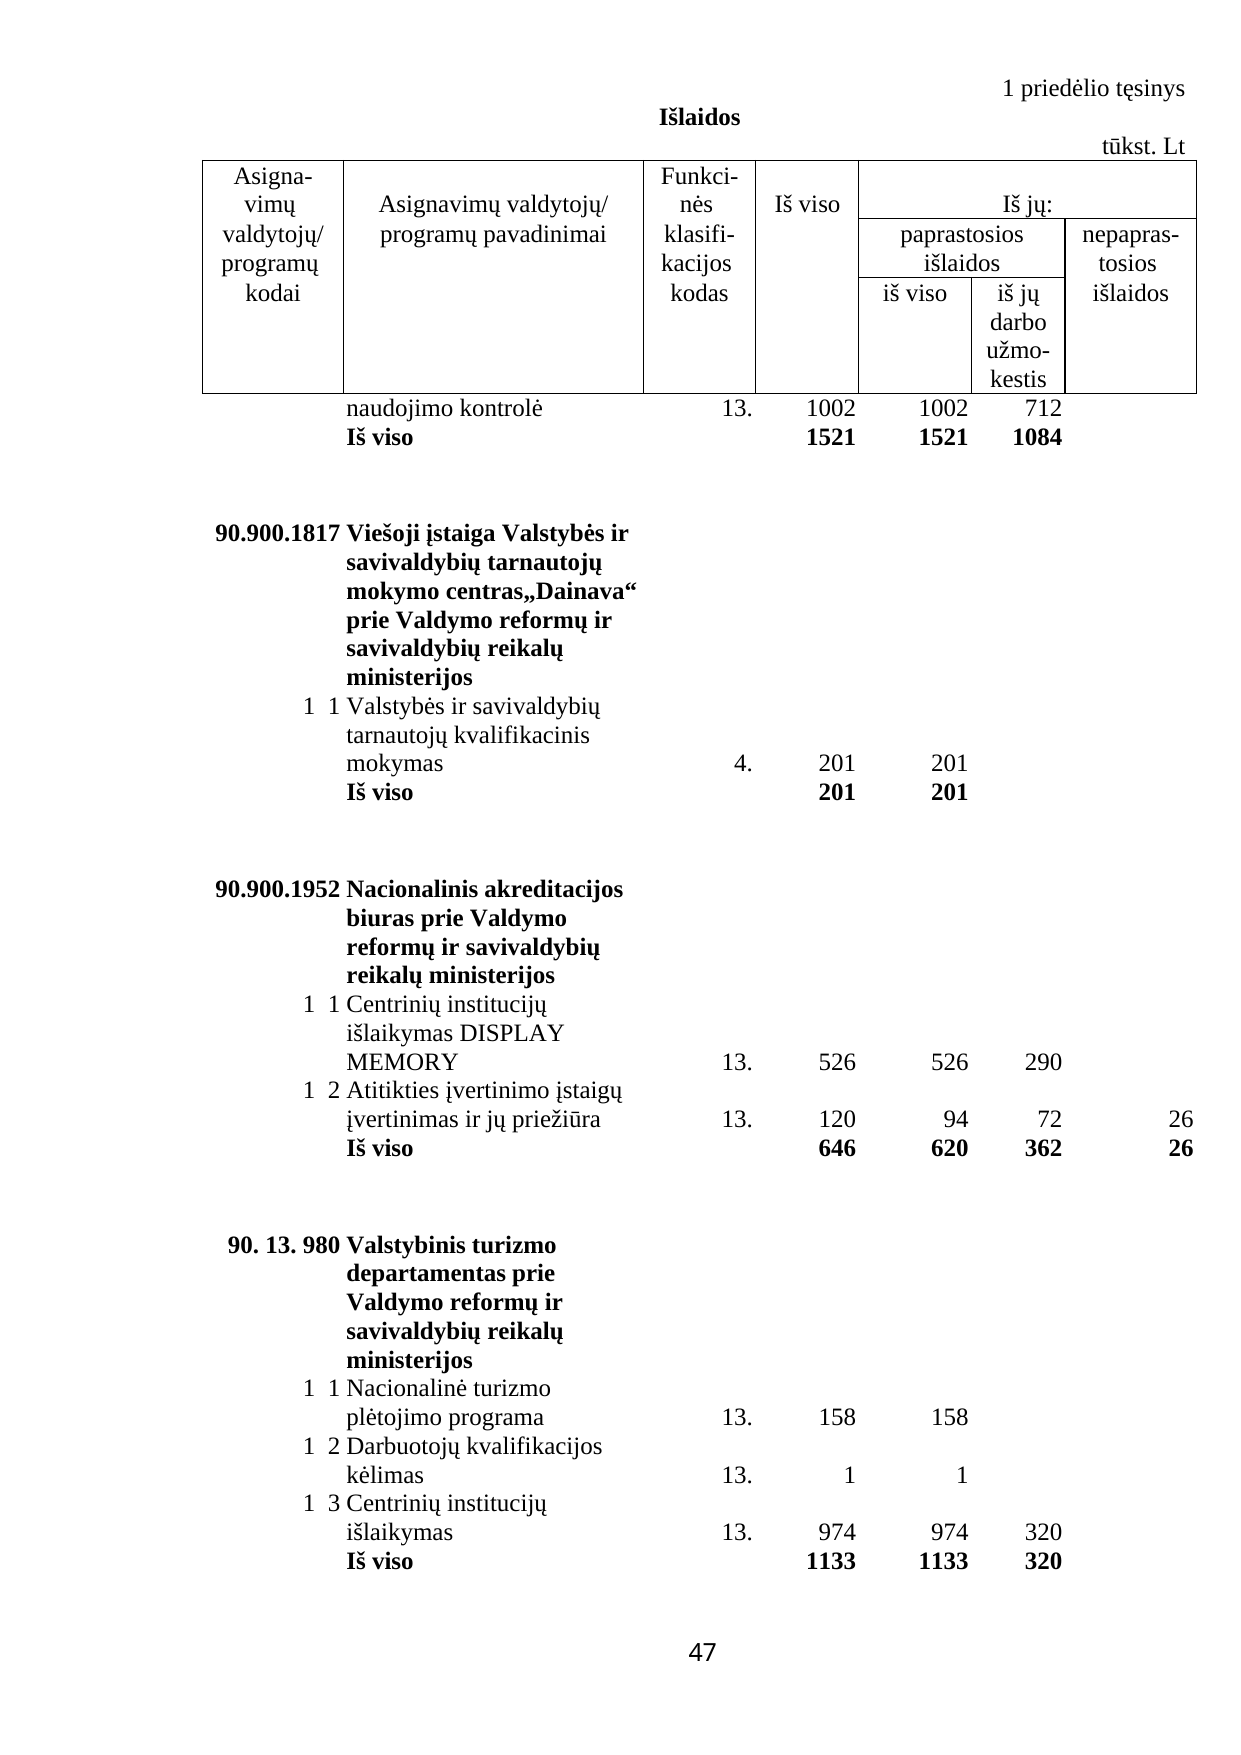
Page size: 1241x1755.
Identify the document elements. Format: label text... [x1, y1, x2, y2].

table_cell [203, 1546, 343, 1580]
table_cell [859, 1167, 971, 1230]
table_cell [756, 1167, 859, 1230]
table_cell Valstybinis turizmo departamentas prie Valdymo reformų ir savivaldybių reikalų ministerijos [343, 1230, 643, 1373]
table_cell [1065, 777, 1196, 811]
table_cell naudojimo kontrolė [343, 394, 643, 422]
table_cell kodas [644, 277, 755, 393]
table_cell Centrinių institucijų išlaikymas [343, 1489, 643, 1546]
table_cell 90.900.1952 [203, 874, 343, 989]
table_cell [756, 1580, 859, 1614]
table_cell Nacionalinė turizmo plėtojimo programa [343, 1374, 643, 1431]
table_cell [203, 422, 343, 456]
table_cell [1065, 691, 1196, 777]
table_cell programų pavadinimai [344, 218, 643, 277]
table_cell 1 1 [203, 989, 343, 1075]
table_cell kodai [203, 277, 343, 393]
table_cell [203, 456, 343, 518]
table_cell [343, 811, 643, 874]
table_cell 13. [643, 394, 756, 422]
table_cell 13. [643, 1431, 756, 1488]
table_cell 26 [1065, 1133, 1196, 1167]
table_cell 90. 13. 980 [203, 1230, 343, 1373]
table_cell [203, 1580, 343, 1614]
table_cell 201 [859, 777, 971, 811]
table_cell [643, 422, 756, 456]
table_cell [971, 874, 1065, 989]
table_cell Iš viso [756, 161, 858, 218]
table_cell 526 [859, 989, 971, 1075]
table_cell 620 [859, 1133, 971, 1167]
table_cell 26 [1065, 1075, 1196, 1133]
table_cell 158 [859, 1374, 971, 1431]
table_cell [643, 456, 756, 518]
table_cell Centrinių institucijų išlaikymas DISPLAY MEMORY [343, 989, 643, 1075]
table_cell [1065, 1374, 1196, 1431]
table_cell 94 [859, 1075, 971, 1133]
table_cell [203, 1133, 343, 1167]
table_cell 974 [756, 1489, 859, 1546]
table_cell [643, 874, 756, 989]
table_cell [643, 1133, 756, 1167]
table_cell [343, 1167, 643, 1230]
table_cell [971, 1431, 1065, 1488]
table_cell [859, 456, 971, 518]
table_cell 13. [643, 1489, 756, 1546]
table_cell 158 [756, 1374, 859, 1431]
table_cell 1084 [971, 422, 1065, 456]
table_cell [756, 277, 858, 393]
table_cell [756, 519, 859, 691]
table_cell 320 [971, 1489, 1065, 1546]
table_cell Valstybės ir savivaldybių tarnautojų kvalifikacinis mokymas [343, 691, 643, 777]
table_cell [971, 1167, 1065, 1230]
table_cell [1065, 1489, 1196, 1546]
table_cell iš viso [859, 278, 971, 393]
table_cell [971, 519, 1065, 691]
table_cell Darbuotojų kvalifikacijos kėlimas [343, 1431, 643, 1488]
table_cell 1002 [756, 394, 859, 422]
table_cell [1065, 811, 1196, 874]
table_cell Asigna-vimų [203, 161, 343, 218]
table_cell 646 [756, 1133, 859, 1167]
table_cell Viešoji įstaiga Valstybės ir savivaldybių tarnautojų mokymo centras„Dainava“ prie Valdymo reformų ir savivaldybių reikalų ministerijos [343, 519, 643, 691]
table_cell [756, 456, 859, 518]
table_cell Atitikties įvertinimo įstaigų įvertinimas ir jų priežiūra [343, 1075, 643, 1133]
table_cell [1065, 394, 1196, 422]
table_cell [756, 811, 859, 874]
table_cell [971, 1580, 1065, 1614]
table_cell [1065, 422, 1196, 456]
table_cell iš jų darbo užmo-kestis [972, 278, 1064, 393]
table_cell 1 [859, 1431, 971, 1488]
table_cell [971, 691, 1065, 777]
table_cell Iš viso [343, 777, 643, 811]
table_cell klasifi-kacijos [644, 218, 755, 277]
table_cell 201 [859, 691, 971, 777]
table_cell 974 [859, 1489, 971, 1546]
table_cell [343, 456, 643, 518]
table_cell [203, 811, 343, 874]
table_cell 4. [643, 691, 756, 777]
table_cell nepapras-tosios [1066, 219, 1196, 277]
table_cell 1133 [859, 1546, 971, 1580]
table_cell [203, 777, 343, 811]
table_cell 201 [756, 777, 859, 811]
table_cell [756, 218, 858, 277]
table_cell Nacionalinis akreditacijos biuras prie Valdymo reformų ir savivaldybių reikalų ministerijos [343, 874, 643, 989]
table_cell [971, 811, 1065, 874]
table_cell [643, 1167, 756, 1230]
table_cell [1065, 874, 1196, 989]
table_cell 1 2 [203, 1431, 343, 1488]
table_cell valdytojų/ programų [203, 218, 343, 277]
table_cell [859, 519, 971, 691]
table_cell 1521 [756, 422, 859, 456]
table_cell 712 [971, 394, 1065, 422]
table_cell 1 2 [203, 1075, 343, 1133]
table_cell [643, 519, 756, 691]
table_cell [643, 1580, 756, 1614]
table_cell [643, 1230, 756, 1373]
table_cell 1521 [859, 422, 971, 456]
table_cell 1 1 [203, 1374, 343, 1431]
table_cell Išlaidos [203, 102, 1196, 131]
table_cell [1065, 1431, 1196, 1488]
table_cell [1065, 519, 1196, 691]
table_cell 526 [756, 989, 859, 1075]
table_cell [643, 1546, 756, 1580]
table_cell Iš viso [343, 422, 643, 456]
table_cell 1 3 [203, 1489, 343, 1546]
table_cell [1065, 989, 1196, 1075]
table_cell Funkci-nės [644, 161, 755, 218]
table_cell [344, 277, 643, 393]
table_cell 362 [971, 1133, 1065, 1167]
table_cell 201 [756, 691, 859, 777]
table_cell [1065, 1546, 1196, 1580]
table_cell [343, 1580, 643, 1614]
table_cell Iš viso [343, 1546, 643, 1580]
table_cell Iš jų: [859, 161, 1196, 218]
table_cell 1 [756, 1431, 859, 1488]
table_cell [203, 394, 343, 422]
table_cell išlaidos [1066, 277, 1196, 393]
table_cell 13. [643, 1374, 756, 1431]
table_cell 120 [756, 1075, 859, 1133]
table_header 1 priedėlio tęsinys [203, 74, 1196, 102]
table_cell tūkst. Lt [203, 131, 1196, 160]
table_cell [203, 1167, 343, 1230]
table_cell 1 1 [203, 691, 343, 777]
table_cell [756, 874, 859, 989]
table_cell [1065, 1167, 1196, 1230]
table_cell [756, 1230, 859, 1373]
table_cell [859, 1230, 971, 1373]
table_cell [643, 811, 756, 874]
table_cell [1065, 1230, 1196, 1373]
table_cell Iš viso [343, 1133, 643, 1167]
table_cell 1002 [859, 394, 971, 422]
table_cell 90.900.1817 [203, 519, 343, 691]
table_cell [971, 456, 1065, 518]
table_cell [859, 1580, 971, 1614]
table_cell [1065, 1580, 1196, 1614]
table_cell 13. [643, 1075, 756, 1133]
table_cell Asignavimų valdytojų/ [344, 161, 643, 218]
table_cell 72 [971, 1075, 1065, 1133]
table_cell [643, 777, 756, 811]
table_cell 1133 [756, 1546, 859, 1580]
table_cell [971, 1374, 1065, 1431]
table_cell [971, 1230, 1065, 1373]
table_cell 13. [643, 989, 756, 1075]
table_cell paprastosios išlaidos [859, 219, 1064, 277]
table_cell [1065, 456, 1196, 518]
table_cell [971, 777, 1065, 811]
table_cell [859, 874, 971, 989]
table_cell 320 [971, 1546, 1065, 1580]
table_cell 290 [971, 989, 1065, 1075]
table_cell [859, 811, 971, 874]
